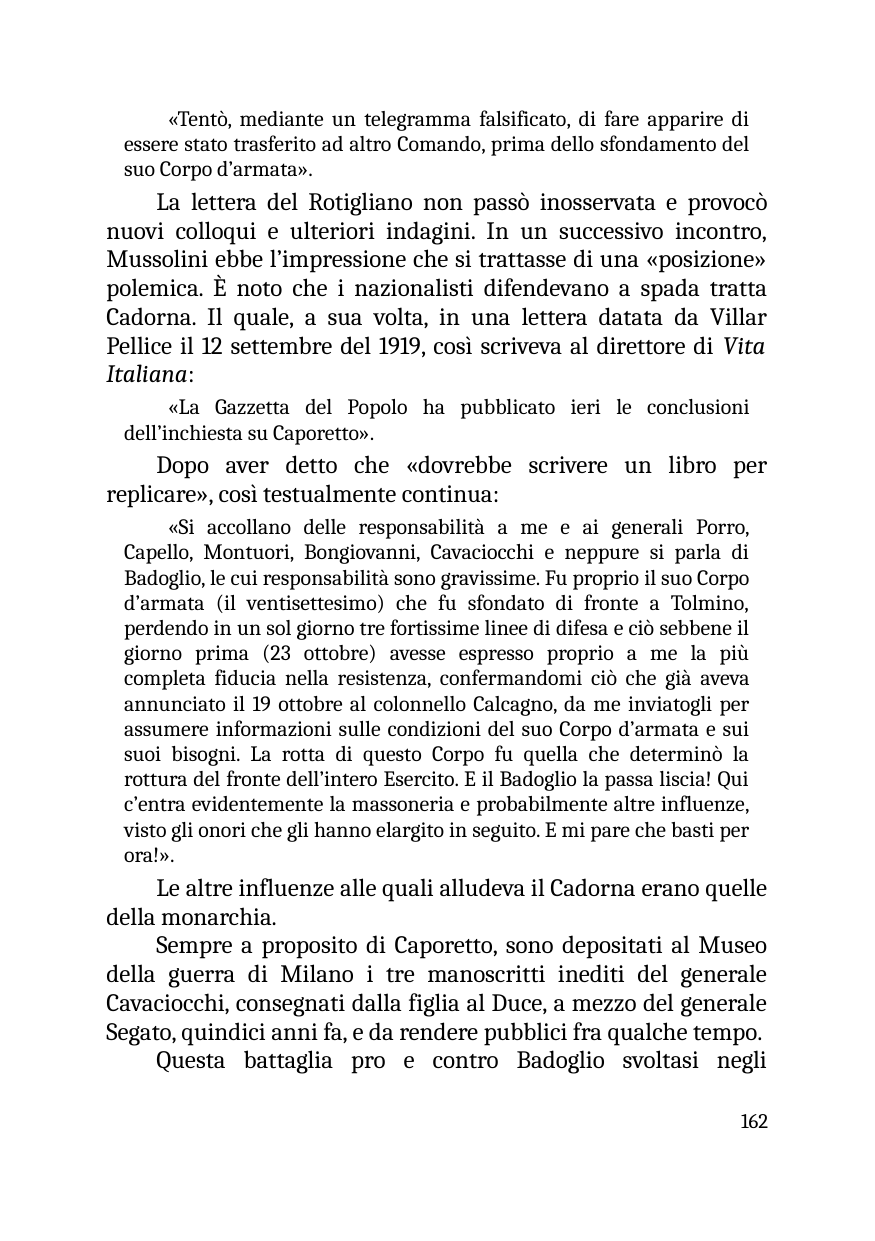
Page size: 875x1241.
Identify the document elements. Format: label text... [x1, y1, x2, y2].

text «Si accollano delle responsabilità a me e ai generali Porro, Capello, Montuori, Bongiovanni, Cavaciocchi e neppure si parla di Badoglio, le cui responsabilità sono gravissime. Fu proprio il suo Corpo d’armata (il ventisettesimo) che fu sfondato di fronte a Tolmino, perdendo in un sol giorno tre fortissime linee di difesa e ciò sebbene il giorno prima (23 ottobre) avesse espresso proprio a me la più completa fiducia nella resistenza, confermandomi ciò che già aveva annunciato il 19 ottobre al colonnello Calcagno, da me inviatogli per assumere informazioni sulle condizioni del suo Corpo d’armata e sui suoi bisogni. La rotta di questo Corpo fu quella che determinò la rottura del fronte dell’intero Esercito. E il Badoglio la passa liscia! Qui c’entra evidentemente la massoneria e probabilmente altre influenze, visto gli onori che gli hanno elargito in seguito. E mi pare che basti per ora!». [124, 515, 750, 868]
text La lettera del Rotigliano non passò inosservata e provocò nuovi colloqui e ulteriori indagini. In un successivo incontro, Mussolini ebbe l’impressione che si trattasse di una «posizione» polemica. È noto che i nazionalisti difendevano a spada tratta Cadorna. Il quale, a sua volta, in una lettera datata da Villar Pellice il 12 settembre del 1919, così scriveva al direttore di Vita Italiana: [106, 188, 768, 389]
text Sempre a proposito di Caporetto, sono depositati al Museo della guerra di Milano i tre manoscritti inediti del generale Cavaciocchi, consegnati dalla figlia al Duce, a mezzo del generale Segato, quindici anni fa, e da rendere pubblici fra qualche tempo. [106, 931, 768, 1046]
text «La Gazzetta del Popolo ha pubblicato ieri le conclusioni dell’inchiesta su Caporetto». [124, 395, 750, 445]
text Questa battaglia pro e contro Badoglio svoltasi negli [106, 1046, 768, 1075]
text Dopo aver detto che «dovrebbe scrivere un libro per replicare», così testualmente continua: [106, 451, 768, 509]
text Le altre influenze alle quali alludeva il Cadorna erano quelle della monarchia. [106, 874, 768, 931]
text «Tentò, mediante un telegramma falsificato, di fare apparire di essere stato trasferito ad altro Comando, prima dello sfondamento del suo Corpo d’armata». [124, 106, 750, 182]
